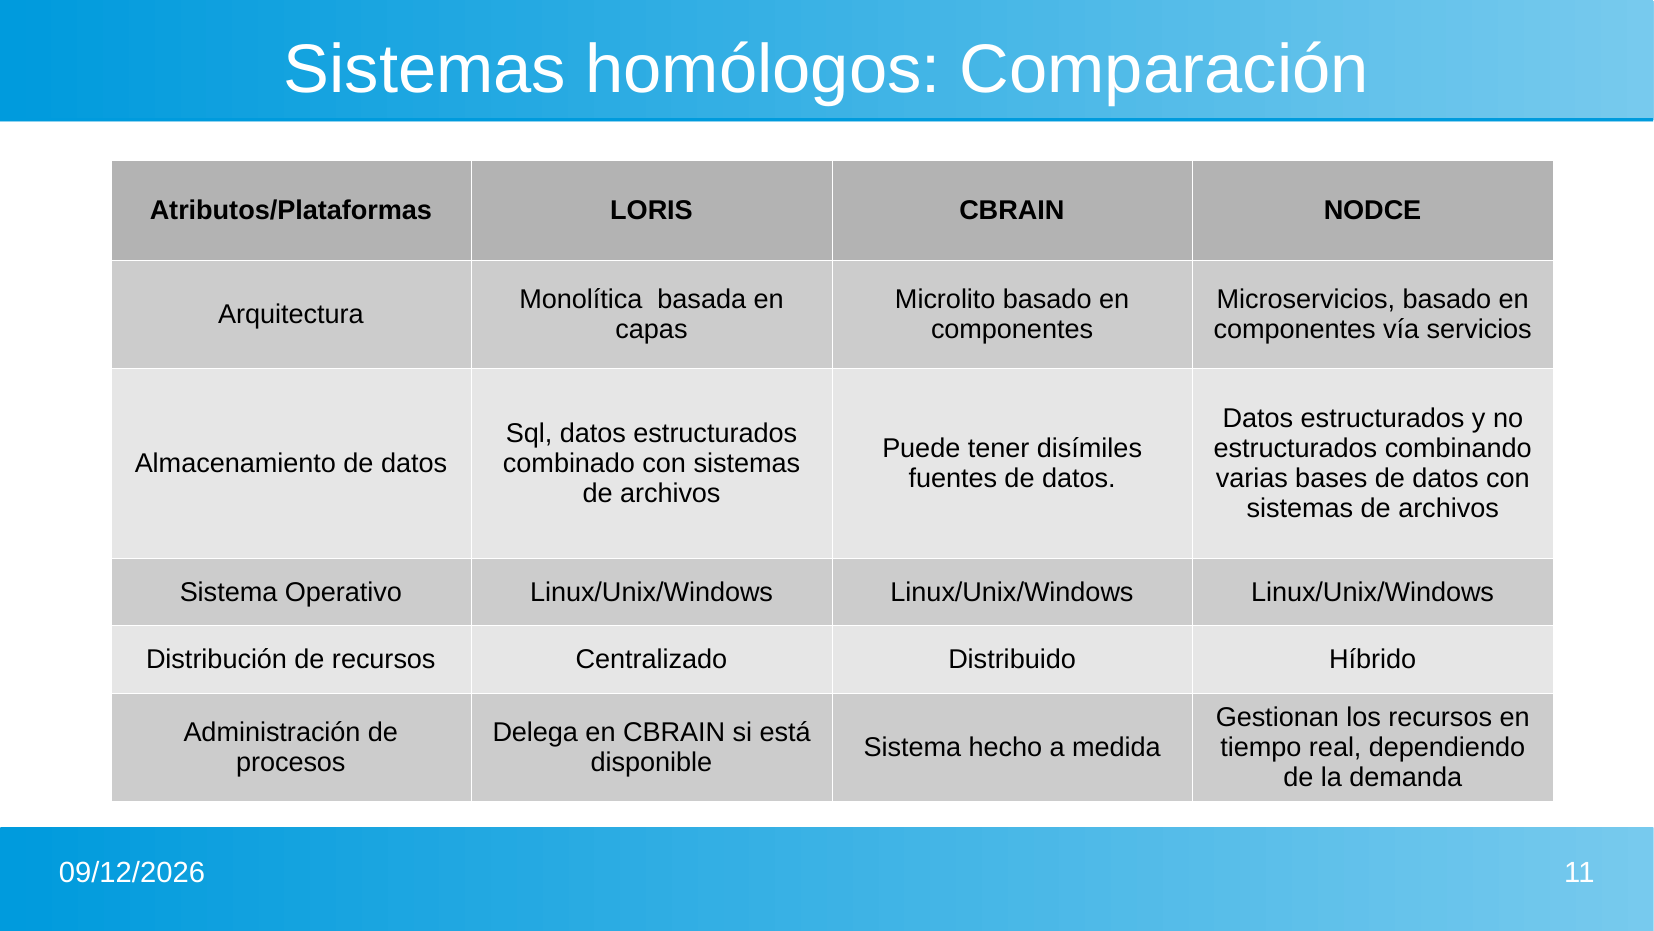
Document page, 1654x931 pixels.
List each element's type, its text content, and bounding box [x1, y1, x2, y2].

table_cell Linux/Unix/Windows [1193, 559, 1553, 625]
table_cell Sistema Operativo [112, 559, 471, 625]
table_cell Linux/Unix/Windows [833, 559, 1192, 625]
table_header Atributos/Plataformas [112, 161, 471, 260]
table_cell Sistema hecho a medida [833, 694, 1192, 801]
table_cell Monolítica basada en capas [472, 261, 832, 368]
table_cell Gestionan los recursos en tiempo real, dependiendo de la demanda [1193, 694, 1553, 801]
table_cell Híbrido [1193, 626, 1553, 693]
table_cell Administración de procesos [112, 694, 471, 801]
table_cell Arquitectura [112, 261, 471, 368]
table_cell Distribuido [833, 626, 1192, 693]
table_cell Centralizado [472, 626, 832, 693]
table_cell Sql, datos estructurados combinado con sistemas de archivos [472, 369, 832, 558]
table_header NODCE [1193, 161, 1553, 260]
title Sistemas homólogos: Comparación [59, 29, 1595, 108]
table_cell Almacenamiento de datos [112, 369, 471, 558]
table_header LORIS [472, 161, 832, 260]
table_cell Puede tener disímiles fuentes de datos. [833, 369, 1192, 558]
table_cell Linux/Unix/Windows [472, 559, 832, 625]
table_cell Microservicios, basado en componentes vía servicios [1193, 261, 1553, 368]
table_cell Microlito basado en componentes [833, 261, 1192, 368]
table_cell Distribución de recursos [112, 626, 471, 693]
table_cell Delega en CBRAIN si está disponible [472, 694, 832, 801]
table_header CBRAIN [833, 161, 1192, 260]
table_cell Datos estructurados y no estructurados combinando varias bases de datos con sistemas de archivos [1193, 369, 1553, 558]
